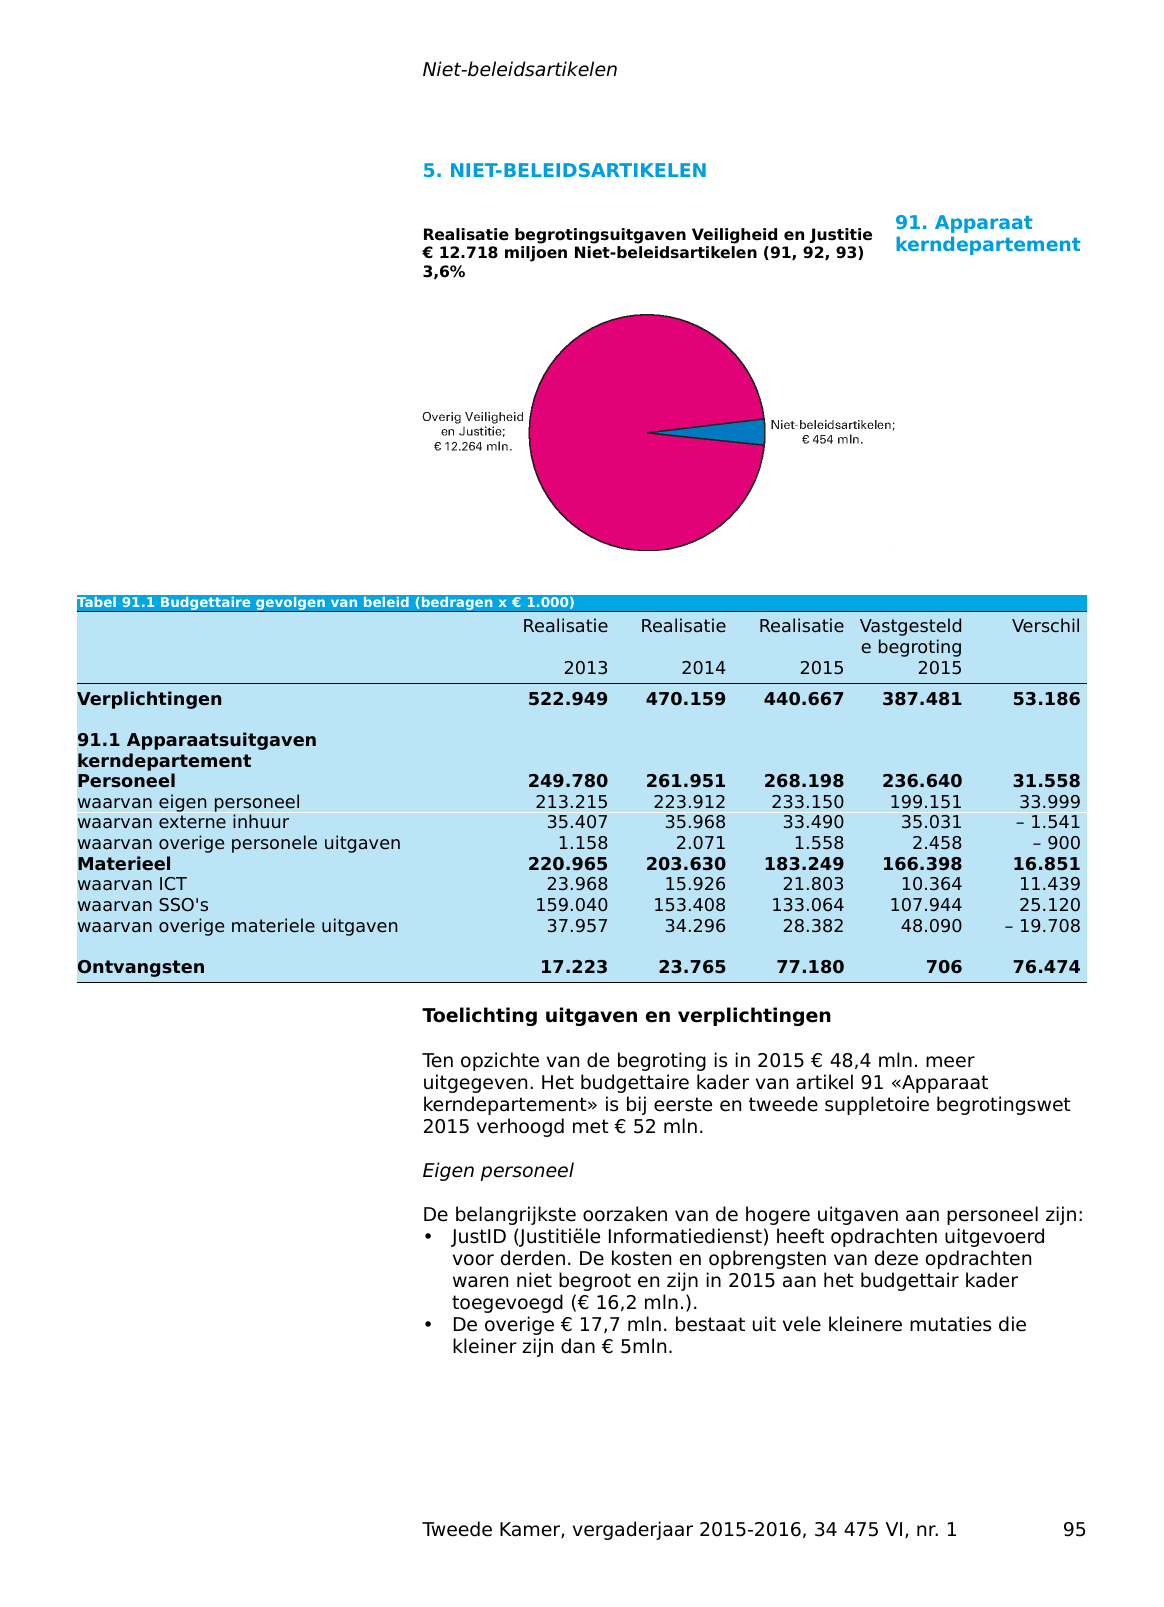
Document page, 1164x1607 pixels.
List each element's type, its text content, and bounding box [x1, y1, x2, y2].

table_cell [969, 709, 1087, 730]
table_cell 440.667 [732, 684, 850, 709]
table_cell 34.296 [614, 916, 732, 936]
table_cell 48.090 [850, 916, 968, 936]
table_cell waarvan overige materiele uitgaven [77, 916, 496, 936]
table_cell 16.851 [969, 854, 1087, 874]
table_cell Realisatie [732, 612, 850, 658]
table_cell 223.912 [614, 792, 732, 812]
table_cell 706 [850, 957, 968, 982]
table_cell [850, 730, 968, 771]
table_cell Verplichtingen [77, 684, 496, 709]
table_cell Verschil [969, 612, 1087, 658]
table_cell [732, 709, 850, 730]
table_cell [496, 709, 614, 730]
table_cell 35.968 [614, 813, 732, 833]
table_cell 33.490 [732, 813, 850, 833]
text Ten opzichte van de begroting is in 2015 € 48,4 mln. meer uitgegeven. Het budgettaire kader van artikel 91 «Apparaat kerndepartement» is bij eerste en tweede suppletoire begrotingswet 2015 verhoogd met € 52 mln. [422, 1049, 1087, 1137]
table_cell [969, 730, 1087, 771]
table_cell 261.951 [614, 771, 732, 792]
picture [422, 314, 895, 551]
table_cell 183.249 [732, 854, 850, 874]
table_cell 77.180 [732, 957, 850, 982]
table_cell 220.965 [496, 854, 614, 874]
table_cell 1.158 [496, 833, 614, 854]
table_cell 11.439 [969, 874, 1087, 895]
subtitle Eigen personeel [422, 1160, 1087, 1182]
table_cell [850, 709, 968, 730]
table_cell 15.926 [614, 874, 732, 895]
table_cell [614, 709, 732, 730]
table_cell Realisatie [614, 612, 732, 658]
table_cell 2.458 [850, 833, 968, 854]
table_cell 33.999 [969, 792, 1087, 812]
table_cell Materieel [77, 854, 496, 874]
table_header Tabel 91.1 Budgettaire gevolgen van beleid (bedragen x € 1.000) [77, 595, 1087, 611]
table_cell – 900 [969, 833, 1087, 854]
text Realisatie begrotingsuitgaven Veiligheid en Justitie € 12.718 miljoen Niet-beleidsartikelen (91, 92, 93) 3,6% [422, 226, 895, 281]
table_cell [77, 709, 496, 730]
table_cell 153.408 [614, 895, 732, 916]
table_cell 387.481 [850, 684, 968, 709]
table_cell 2015 [732, 658, 850, 683]
subtitle Toelichting uitgaven en verplichtingen [422, 1005, 1087, 1027]
table_cell 470.159 [614, 684, 732, 709]
table_cell waarvan eigen personeel [77, 792, 496, 812]
table_cell Vastgestelde begroting [850, 612, 968, 658]
table_cell 53.186 [969, 684, 1087, 709]
table_cell 31.558 [969, 771, 1087, 792]
table_cell [969, 936, 1087, 957]
table_cell 236.640 [850, 771, 968, 792]
text • De overige € 17,7 mln. bestaat uit vele kleinere mutaties die kleiner zijn dan € 5mln. [422, 1314, 1087, 1358]
table_cell waarvan SSO's [77, 895, 496, 916]
table_cell Personeel [77, 771, 496, 792]
table_cell [77, 658, 496, 683]
table_cell 2013 [496, 658, 614, 683]
table_cell 17.223 [496, 957, 614, 982]
text • JustID (Justitiële Informatiedienst) heeft opdrachten uitgevoerd voor derden. De kosten en opbrengsten van deze opdrachten waren niet begroot en zijn in 2015 aan het budgettair kader toegevoegd (€ 16,2 mln.). [422, 1226, 1087, 1314]
table_cell 28.382 [732, 916, 850, 936]
table_cell [614, 730, 732, 771]
table_cell 35.031 [850, 813, 968, 833]
table_cell 1.558 [732, 833, 850, 854]
table_cell 10.364 [850, 874, 968, 895]
table_cell – 19.708 [969, 916, 1087, 936]
table_cell waarvan ICT [77, 874, 496, 895]
table_cell 2014 [614, 658, 732, 683]
table_cell 23.765 [614, 957, 732, 982]
table_cell 133.064 [732, 895, 850, 916]
table_cell [77, 612, 496, 658]
table_cell Realisatie [496, 612, 614, 658]
table_cell [614, 936, 732, 957]
table_cell 2.071 [614, 833, 732, 854]
table_cell [496, 730, 614, 771]
table_cell 76.474 [969, 957, 1087, 982]
table_cell 233.150 [732, 792, 850, 812]
table_cell Ontvangsten [77, 957, 496, 982]
table_cell [732, 730, 850, 771]
table_cell 268.198 [732, 771, 850, 792]
table_cell 159.040 [496, 895, 614, 916]
table_cell 23.968 [496, 874, 614, 895]
table_cell 37.957 [496, 916, 614, 936]
text De belangrijkste oorzaken van de hogere uitgaven aan personeel zijn: [422, 1204, 1087, 1226]
table_cell 249.780 [496, 771, 614, 792]
table_cell 2015 [850, 658, 968, 683]
table_cell [732, 936, 850, 957]
table_cell waarvan externe inhuur [77, 813, 496, 833]
table_cell – 1.541 [969, 813, 1087, 833]
table_cell [850, 936, 968, 957]
table_cell 107.944 [850, 895, 968, 916]
table_cell 522.949 [496, 684, 614, 709]
table_cell [496, 936, 614, 957]
table_cell 203.630 [614, 854, 732, 874]
table_cell [77, 936, 496, 957]
table_cell 25.120 [969, 895, 1087, 916]
table_cell waarvan overige personele uitgaven [77, 833, 496, 854]
subtitle 5. NIET-BELEIDSARTIKELEN [422, 160, 1087, 182]
table_cell 213.215 [496, 792, 614, 812]
table_cell 199.151 [850, 792, 968, 812]
subtitle 91. Apparaat kerndepartement [422, 212, 1087, 256]
table_cell 166.398 [850, 854, 968, 874]
table_cell [969, 658, 1087, 683]
table_cell 21.803 [732, 874, 850, 895]
table_cell 35.407 [496, 813, 614, 833]
table_cell 91.1 Apparaatsuitgaven kerndepartement [77, 730, 496, 771]
